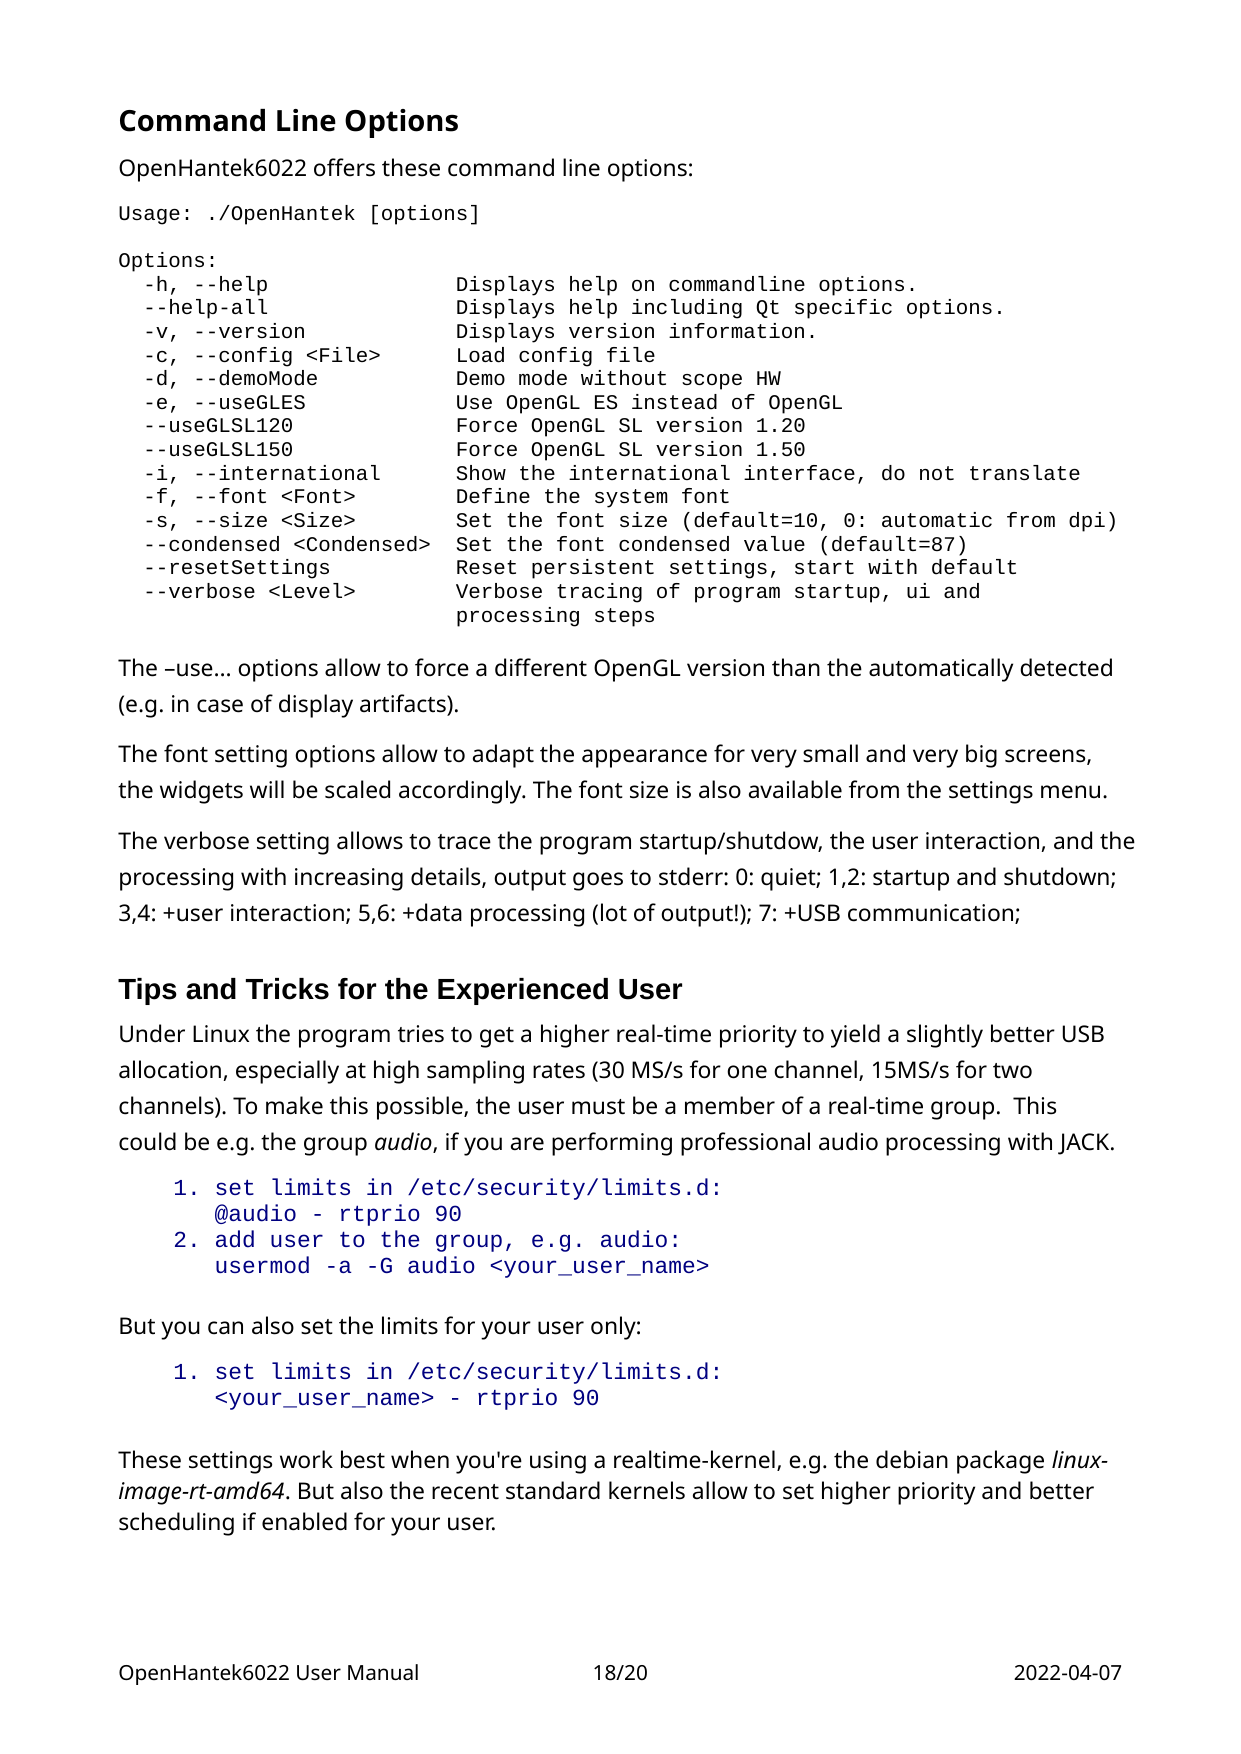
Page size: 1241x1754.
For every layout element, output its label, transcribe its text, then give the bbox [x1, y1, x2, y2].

text --condensed <Condensed> Set the font condensed value (default=87) [118, 534, 1122, 557]
text --useGLSL150 Force OpenGL SL version 1.50 [118, 439, 1122, 463]
text -i, --international Show the international interface, do not translate [118, 463, 1122, 486]
text -e, --useGLES Use OpenGL ES instead of OpenGL [118, 392, 1122, 416]
text @audio - rtprio 90 [118, 1203, 1122, 1228]
subtitle Tips and Tricks for the Experienced User [118, 972, 1122, 1006]
text The font setting options allow to adapt the appearance for very small and very big screens, the widgets will be scaled accordingly. The font size is also available from the settings menu. [118, 738, 1122, 806]
text <your_user_name> - rtprio 90 [118, 1386, 1122, 1412]
text These settings work best when you're using a realtime-kernel, e.g. the debian package linux-image-rt-amd64. But also the recent standard kernels allow to set higher priority and better scheduling if enabled for your user. [118, 1443, 1122, 1537]
subtitle But you can also set the limits for your user only: [118, 1310, 1122, 1341]
text --useGLSL120 Force OpenGL SL version 1.20 [118, 416, 1122, 439]
text The verbose setting allows to trace the program startup/shutdow, the user interaction, and the processing with increasing details, output goes to stderr: 0: quiet; 1,2: startup and shutdown; 3,4: +user interaction; 5,6: +data processing (lot of output!); 7: +USB communication; [118, 825, 1163, 928]
text --help-all Displays help including Qt specific options. [118, 297, 1122, 321]
text -s, --size <Size> Set the font size (default=10, 0: automatic from dpi) [118, 510, 1152, 534]
text 1. set limits in /etc/security/limits.d: [118, 1177, 1122, 1203]
text -f, --font <Font> Define the system font [118, 486, 1122, 510]
text --resetSettings Reset persistent settings, start with default [118, 557, 1122, 581]
text Usage: ./OpenHantek [options] [118, 203, 1122, 226]
text Options: [118, 250, 1122, 274]
text usermod -a -G audio <your_user_name> [118, 1254, 1122, 1280]
subtitle Command Line Options [118, 100, 1122, 140]
text The –use… options allow to force a different OpenGL version than the automatically detected (e.g. in case of display artifacts). [118, 652, 1122, 719]
text OpenHantek6022 offers these command line options: [118, 152, 1122, 183]
text --verbose <Level> Verbose tracing of program startup, ui and [118, 581, 1122, 605]
text 2. add user to the group, e.g. audio: [118, 1228, 1122, 1254]
text -h, --help Displays help on commandline options. [118, 274, 1122, 297]
text processing steps [118, 605, 1122, 628]
subtitle Under Linux the program tries to get a higher real-time priority to yield a slightly better USB allocation, especially at high sampling rates (30 MS/s for one channel, 15MS/s for two channels). To make this possible, the user must be a member of a real-time group. This could be e.g. the group audio, if you are performing professional audio processing with JACK. [118, 1018, 1122, 1157]
text -v, --version Displays version information. [118, 321, 1122, 344]
text -d, --demoMode Demo mode without scope HW [118, 368, 1122, 392]
text -c, --config <File> Load config file [118, 344, 1122, 368]
text 1. set limits in /etc/security/limits.d: [118, 1360, 1122, 1386]
